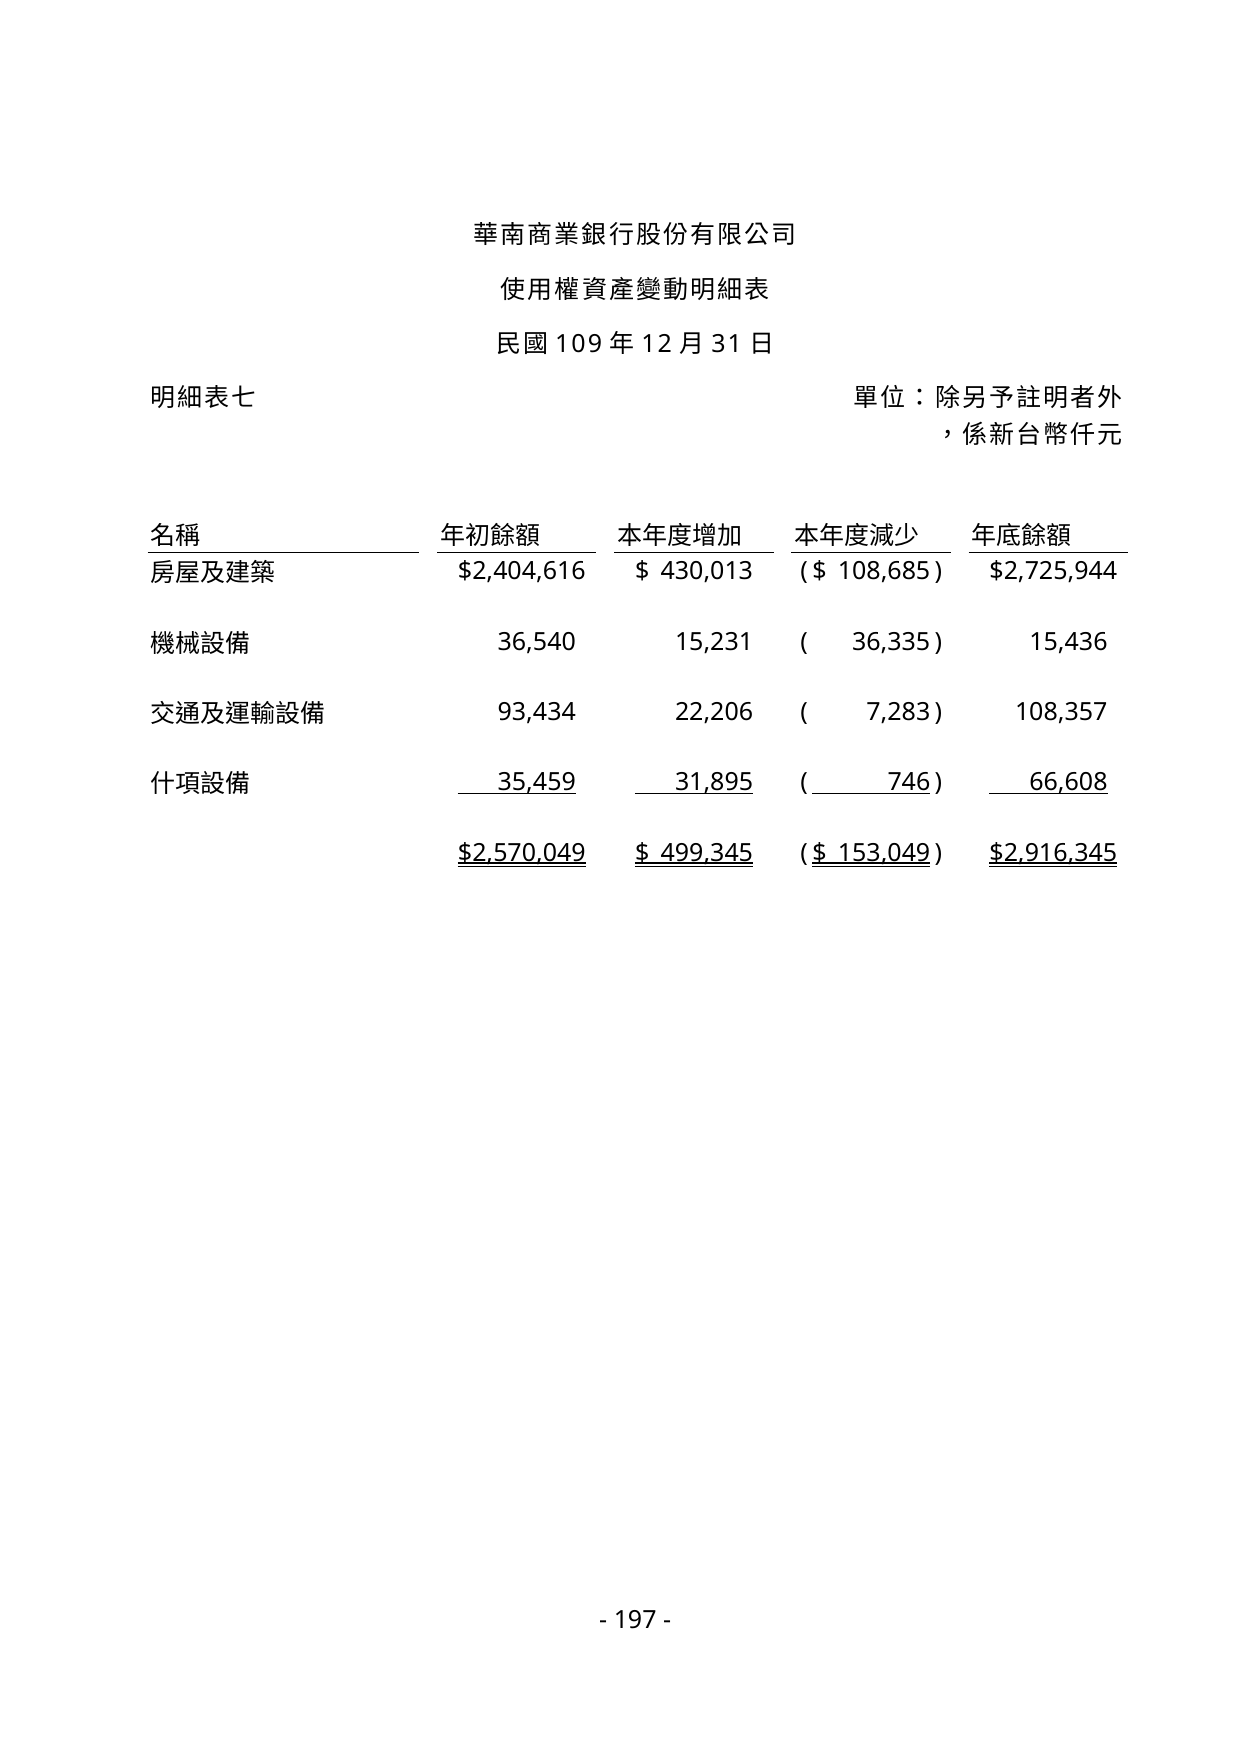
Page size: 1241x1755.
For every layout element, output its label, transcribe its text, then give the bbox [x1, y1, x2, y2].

table_cell 15,436 [969, 623, 1128, 659]
table_cell [774, 589, 791, 623]
table_cell [791, 800, 951, 834]
table_cell [148, 800, 419, 834]
table_cell [791, 730, 951, 764]
table_cell [614, 800, 774, 834]
table_cell 31,895 [614, 764, 774, 800]
table_cell [969, 660, 1128, 693]
table_cell [596, 800, 614, 834]
table_cell [419, 834, 437, 868]
table_cell [437, 660, 596, 693]
table_cell [596, 660, 614, 693]
table_cell [596, 730, 614, 764]
table_cell $ 2,725,944 [969, 553, 1128, 589]
table_cell [596, 589, 614, 623]
table_cell [596, 694, 614, 730]
table_cell [774, 764, 791, 800]
table_cell $ 2,404,616 [437, 553, 596, 589]
table_header [774, 516, 791, 552]
table_cell [791, 589, 951, 623]
table_cell [951, 623, 968, 659]
table_cell [614, 660, 774, 693]
table_cell [951, 834, 968, 868]
table_cell $ 499,345 [614, 834, 774, 868]
table_header 名稱 [148, 516, 419, 552]
table_cell [951, 660, 968, 693]
table_cell [951, 730, 968, 764]
table_header 年初餘額 [437, 516, 596, 552]
table_cell [148, 730, 419, 764]
table_cell [148, 834, 419, 868]
table_cell 22,206 [614, 694, 774, 730]
table_cell [596, 552, 614, 589]
table_cell ( $ 108,685 ) [791, 553, 951, 589]
table_cell [774, 552, 791, 589]
table_cell 機械設備 [148, 623, 419, 659]
table_cell [419, 764, 437, 800]
table_cell [419, 694, 437, 730]
table_header 單位：除另予註明者外 ，係新台幣仟元 [608, 378, 1125, 464]
text 華南商業銀行股份有限公司 [148, 215, 1122, 251]
table_cell [774, 800, 791, 834]
table_cell [437, 800, 596, 834]
table_cell [774, 730, 791, 764]
table_cell 93,434 [437, 694, 596, 730]
table_cell [419, 730, 437, 764]
table_cell $ 2,916,345 [969, 834, 1128, 868]
table_cell ( $ 153,049 ) [791, 834, 951, 868]
table_header [596, 516, 614, 552]
table_cell [774, 694, 791, 730]
table_cell [419, 552, 437, 589]
table_cell [148, 660, 419, 693]
table_header [419, 516, 437, 552]
table_cell $ 2,570,049 [437, 834, 596, 868]
table_cell [951, 694, 968, 730]
table_cell 15,231 [614, 623, 774, 659]
text 使用權資產變動明細表 [148, 269, 1122, 305]
table_cell ( 7,283 ) [791, 694, 951, 730]
table_cell [951, 589, 968, 623]
table_header 明細表七 [148, 378, 608, 464]
table_header 年底餘額 [969, 516, 1128, 552]
table_cell [419, 800, 437, 834]
table_cell [969, 730, 1128, 764]
table_cell 36,540 [437, 623, 596, 659]
table_cell [419, 589, 437, 623]
table_cell [148, 589, 419, 623]
table_cell ( 36,335 ) [791, 623, 951, 659]
table_cell [774, 623, 791, 659]
table_cell [969, 800, 1128, 834]
table_cell ( 746 ) [791, 764, 951, 800]
table_cell [969, 589, 1128, 623]
text 民國109年12月31日 [148, 323, 1122, 360]
table_cell [774, 834, 791, 868]
table_header [951, 516, 968, 552]
table_cell 108,357 [969, 694, 1128, 730]
table_cell $ 430,013 [614, 553, 774, 589]
table_cell [951, 764, 968, 800]
table_cell 35,459 [437, 764, 596, 800]
table_cell [419, 623, 437, 659]
table_cell [419, 660, 437, 693]
table_cell [437, 730, 596, 764]
table_cell 66,608 [969, 764, 1128, 800]
table_cell [596, 834, 614, 868]
table_cell [791, 660, 951, 693]
table_cell [596, 623, 614, 659]
table_cell [951, 800, 968, 834]
table_cell [437, 589, 596, 623]
table_cell [614, 589, 774, 623]
table_cell [596, 764, 614, 800]
table_cell [774, 660, 791, 693]
table_cell 房屋及建築 [148, 553, 419, 589]
table_cell [614, 730, 774, 764]
table_cell 什項設備 [148, 764, 419, 800]
table_cell 交通及運輸設備 [148, 694, 419, 730]
table_header 本年度減少 [791, 516, 951, 552]
table_header 本年度增加 [614, 516, 774, 552]
table_cell [951, 552, 968, 589]
